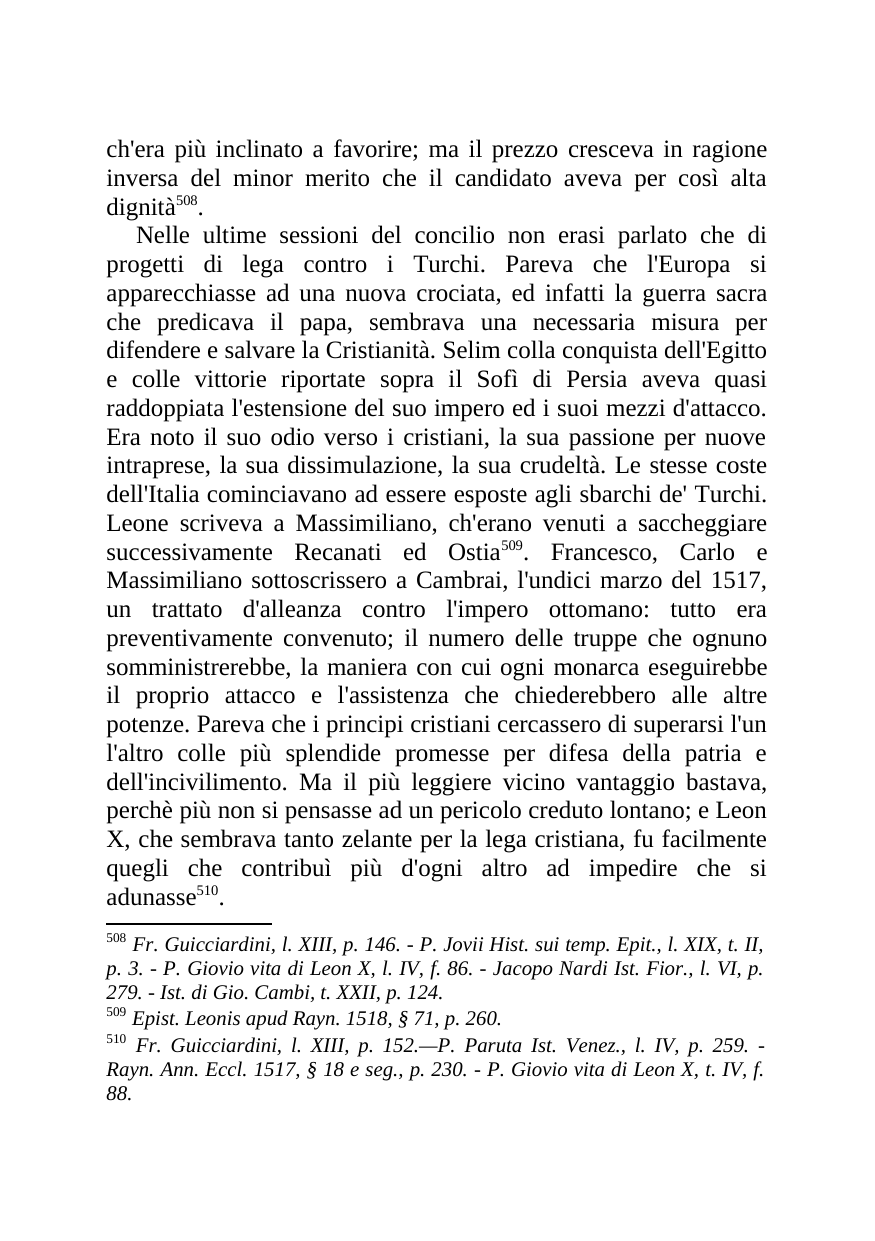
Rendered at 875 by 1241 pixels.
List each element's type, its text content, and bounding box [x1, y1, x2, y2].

text ch'era più inclinato a favorire; ma il prezzo cresceva in ragione inversa del minor merito che il candidato aveva per così alta dignità. [106, 134, 768, 221]
text Fr. Guicciardini, l. XIII, p. 146. - P. Jovii Hist. sui temp. Epit., l. XIX, t. II, p. 3. - P. Giovio vita di Leon X, l. IV, f. 86. - Jacopo Nardi Ist. Fior., l. VI, p. 279. - Ist. di Gio. Cambi, t. XXII, p. 124. [106, 930, 768, 1004]
text Nelle ultime sessioni del concilio non erasi parlato che di progetti di lega contro i Turchi. Pareva che l'Europa si apparecchiasse ad una nuova crociata, ed infatti la guerra sacra che predicava il papa, sembrava una necessaria misura per difendere e salvare la Cristianità. Selim colla conquista dell'Egitto e colle vittorie riportate sopra il Sofì di Persia aveva quasi raddoppiata l'estensione del suo impero ed i suoi mezzi d'attacco. Era noto il suo odio verso i cristiani, la sua passione per nuove intraprese, la sua dissimulazione, la sua crudeltà. Le stesse coste dell'Italia cominciavano ad essere esposte agli sbarchi de' Turchi. Leone scriveva a Massimiliano, ch'erano venuti a saccheggiare successivamente Recanati ed Ostia. Francesco, Carlo e Massimiliano sottoscrissero a Cambrai, l'undici marzo del 1517, un trattato d'alleanza contro l'impero ottomano: tutto era preventivamente convenuto; il numero delle truppe che ognuno somministrerebbe, la maniera con cui ogni monarca eseguirebbe il proprio attacco e l'assistenza che chiederebbero alle altre potenze. Pareva che i principi cristiani cercassero di superarsi l'un l'altro colle più splendide promesse per difesa della patria e dell'incivilimento. Ma il più leggiere vicino vantaggio bastava, perchè più non si pensasse ad un pericolo creduto lontano; e Leon X, che sembrava tanto zelante per la lega cristiana, fu facilmente quegli che contribuì più d'ogni altro ad impedire che si adunasse. [106, 221, 768, 911]
text Epist. Leonis apud Rayn. 1518, § 71, p. 260. [106, 1004, 768, 1031]
text Fr. Guicciardini, l. XIII, p. 152.—P. Paruta Ist. Venez., l. IV, p. 259. - Rayn. Ann. Eccl. 1517, § 18 e seg., p. 230. - P. Giovio vita di Leon X, t. IV, f. 88. [106, 1031, 768, 1105]
